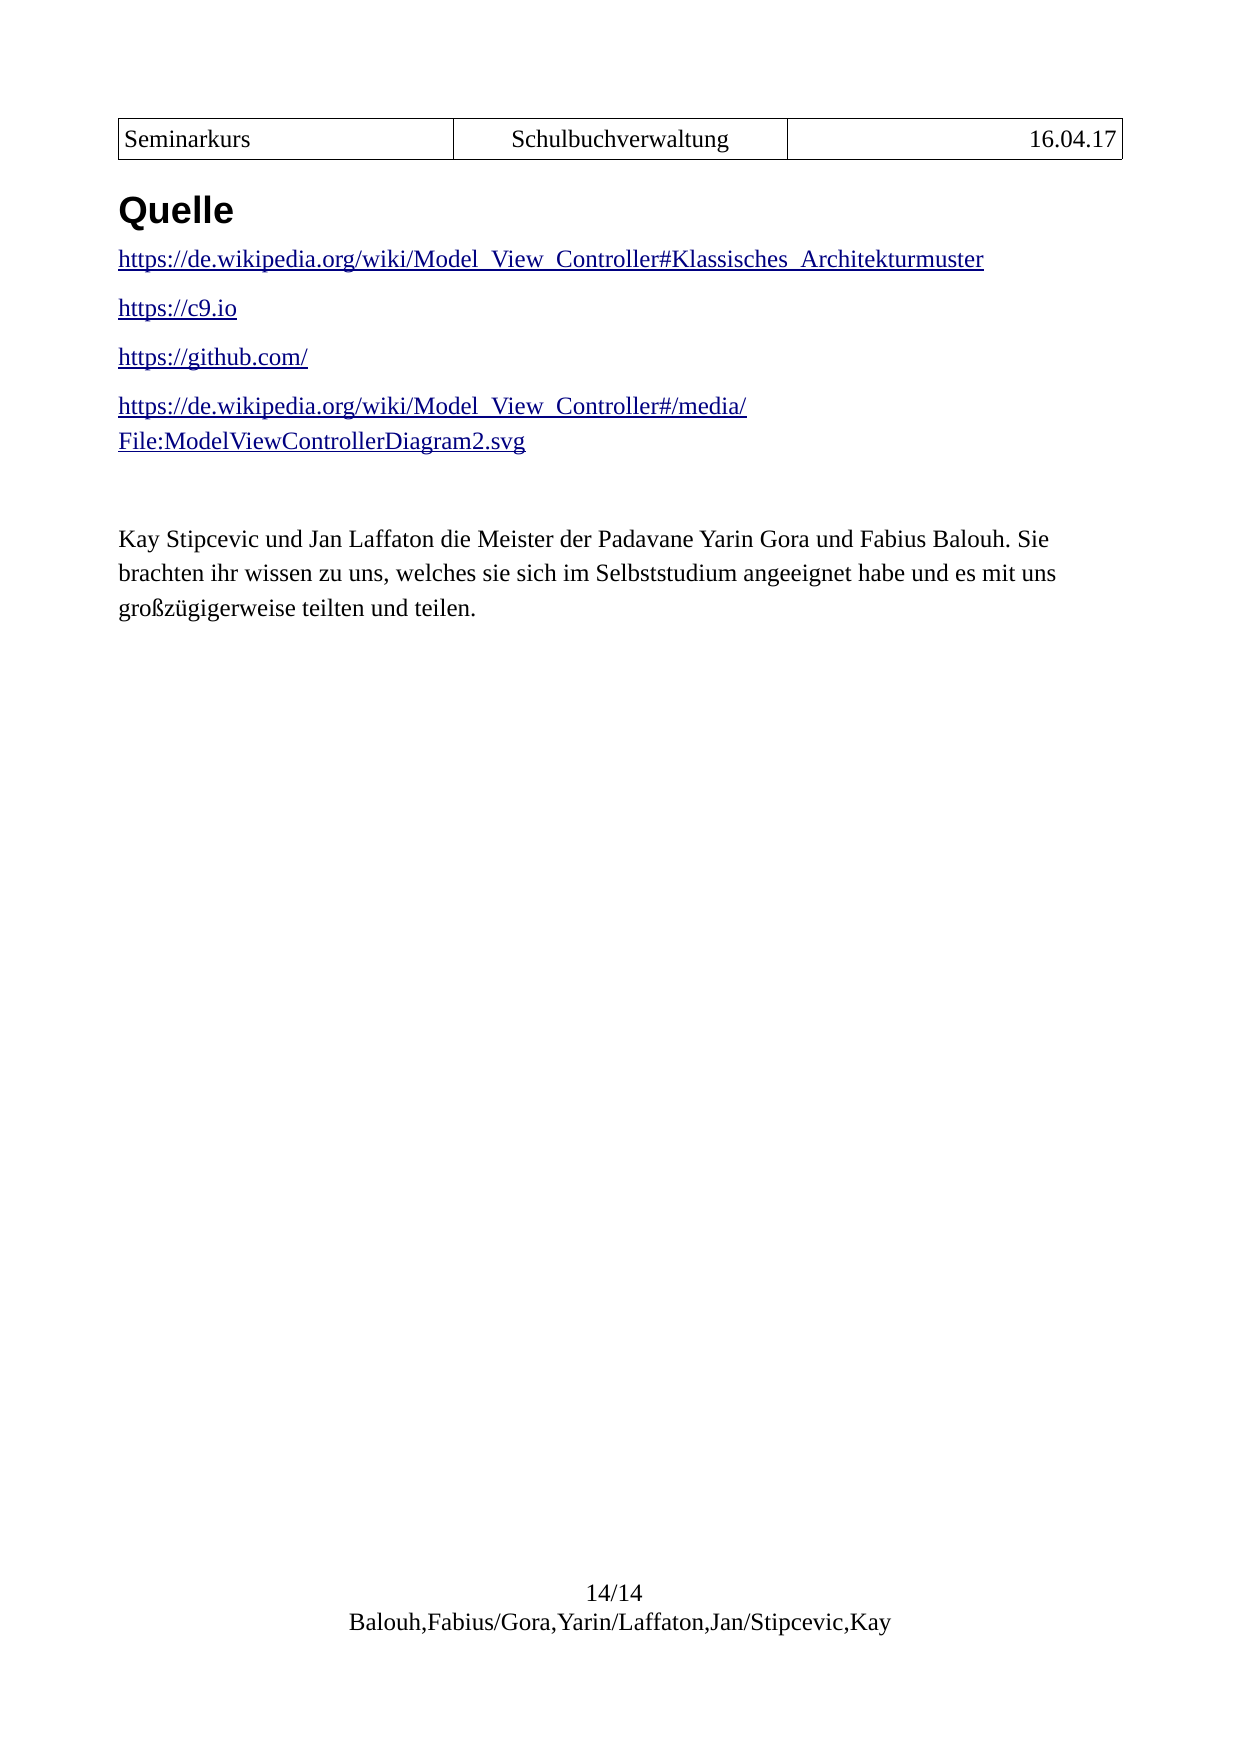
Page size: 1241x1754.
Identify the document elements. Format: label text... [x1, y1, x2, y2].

text https://de.wikipedia.org/wiki/Model_View_Controller#/media/File:ModelViewControllerDiagram2.svg [118, 391, 1122, 454]
text Kay Stipcevic und Jan Laffaton die Meister der Padavane Yarin Gora und Fabius Balouh. Sie brachten ihr wissen zu uns, welches sie sich im Selbststudium angeeignet habe und es mit uns großzügigerweise teilten und teilen. [118, 524, 1122, 622]
text https://de.wikipedia.org/wiki/Model_View_Controller#Klassisches_Architekturmuster [118, 244, 1122, 273]
subtitle Quelle [118, 188, 1122, 232]
text https://c9.io [118, 293, 1122, 322]
text https://github.com/ [118, 342, 1122, 371]
